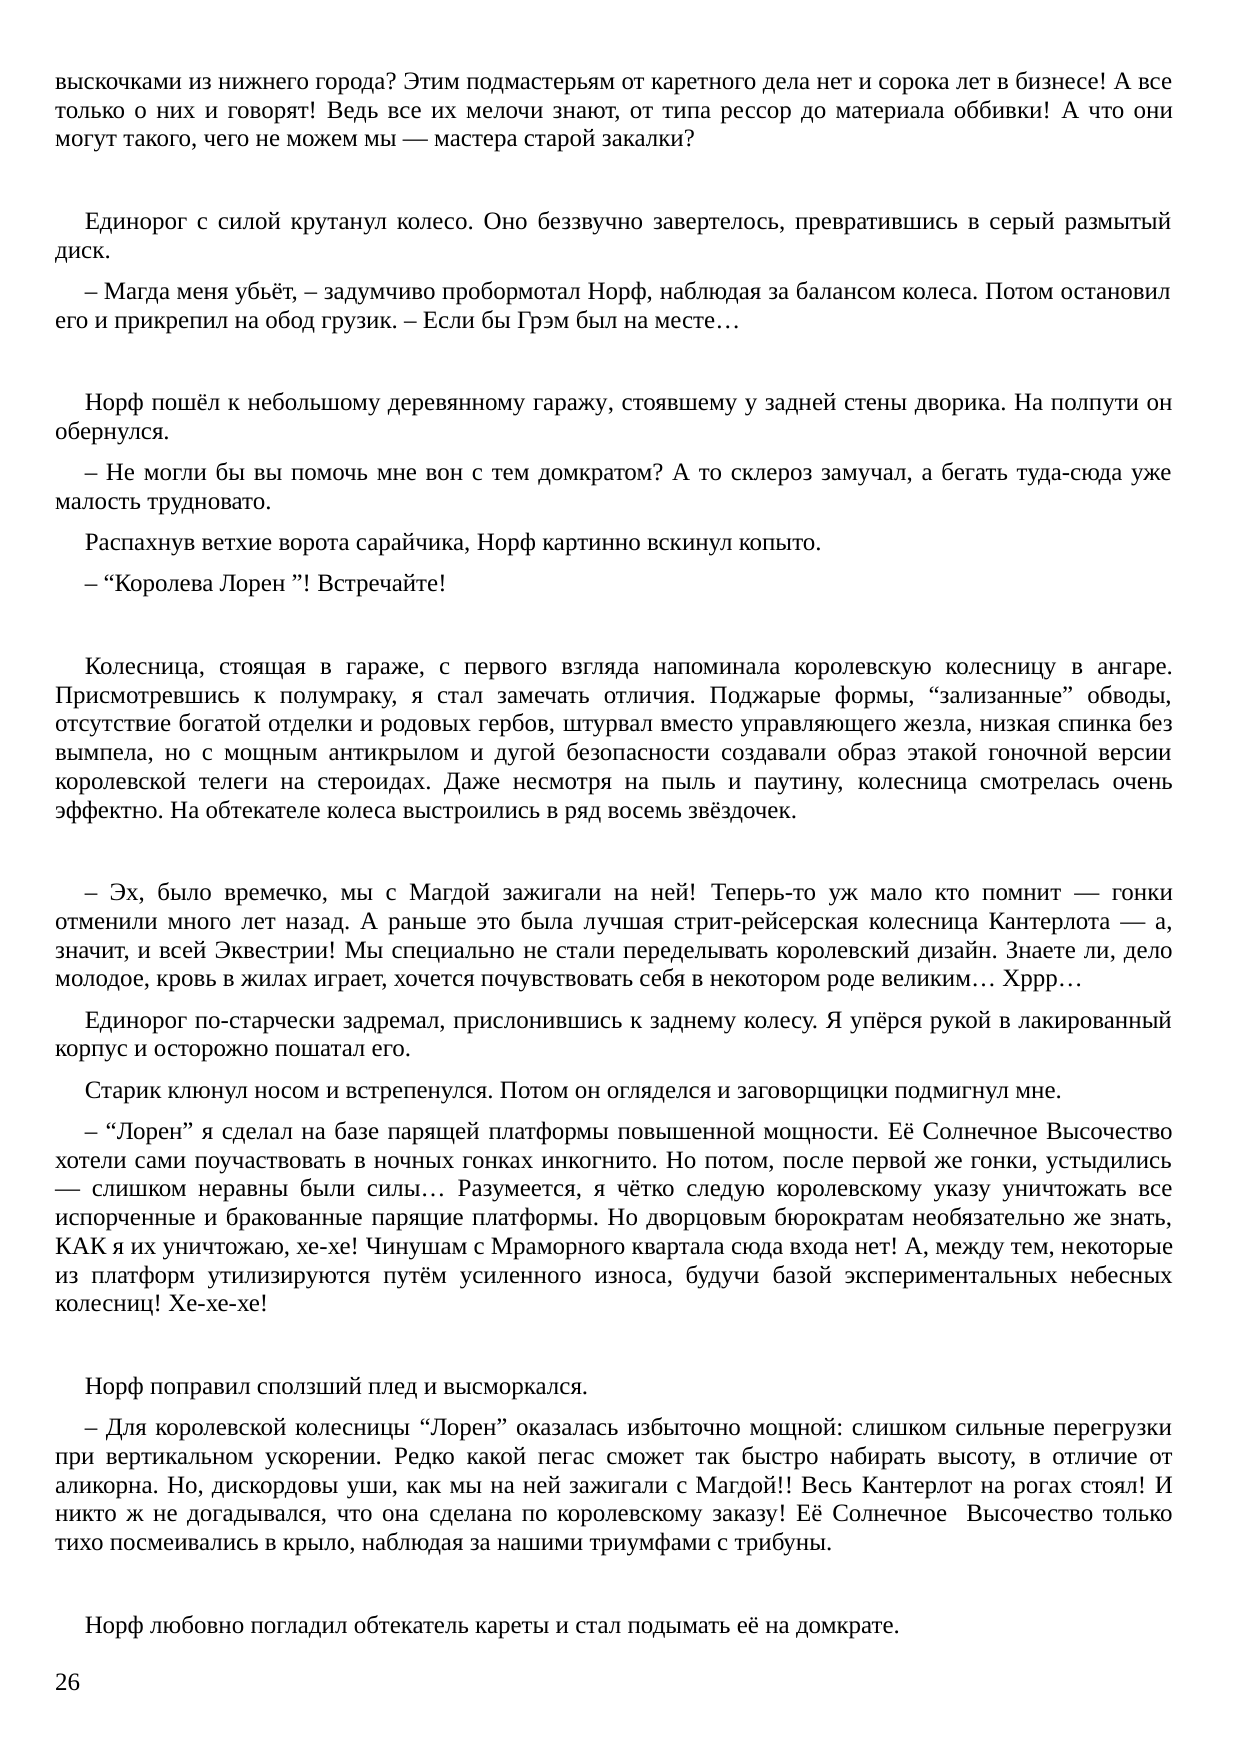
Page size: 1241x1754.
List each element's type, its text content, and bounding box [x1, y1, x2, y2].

text Распахнув ветхие ворота сарайчика, Норф картинно вскинул копыто. [55, 527, 1173, 556]
text Старик клюнул носом и встрепенулся. Потом он огляделся и заговорщицки подмигнул мне. [55, 1075, 1173, 1103]
text – Магда меня убьёт, – задумчиво пробормотал Норф, наблюдая за балансом колеса. Потом остановил его и прикрепил на обод грузик. – Если бы Грэм был на месте… [55, 276, 1173, 333]
text выскочками из нижнего города? Этим подмастерьям от каретного дела нет и сорока лет в бизнесе! А все только о них и говорят! Ведь все их мелочи знают, от типа рессор до материала оббивки! А что они могут такого, чего не можем мы — мастера старой закалки? [55, 66, 1173, 152]
text Норф любовно погладил обтекатель кареты и стал подымать её на домкрате. [55, 1610, 1173, 1638]
text – Для королевской колесницы “Лорен” оказалась избыточно мощной: слишком сильные перегрузки при вертикальном ускорении. Редко какой пегас сможет так быстро набирать высоту, в отличие от аликорна. Но, дискордовы уши, как мы на ней зажигали с Магдой!! Весь Кантерлот на рогах стоял! И никто ж не догадывался, что она сделана по королевскому заказу! Её Солнечное Высочество только тихо посмеивались в крыло, наблюдая за нашими триумфами с трибуны. [55, 1412, 1173, 1556]
text Колесница, стоящая в гараже, с первого взгляда напоминала королевскую колесницу в ангаре. Присмотревшись к полумраку, я стал замечать отличия. Поджарые формы, “зализанные” обводы, отсутствие богатой отделки и родовых гербов, штурвал вместо управляющего жезла, низкая спинка без вымпела, но с мощным антикрылом и дугой безопасности создавали образ этакой гоночной версии королевской телеги на стероидах. Даже несмотря на пыль и паутину, колесница смотрелась очень эффектно. На обтекателе колеса выстроились в ряд восемь звёздочек. [55, 651, 1173, 823]
text Норф пошёл к небольшому деревянному гаражу, стоявшему у задней стены дворика. На полпути он обернулся. [55, 387, 1173, 445]
text – “Лорен” я сделал на базе парящей платформы повышенной мощности. Её Солнечное Высочество хотели сами поучаствовать в ночных гонках инкогнито. Но потом, после первой же гонки, устыдились — слишком неравны были силы… Разумеется, я чётко следую королевскому указу уничтожать все испорченные и бракованные парящие платформы. Но дворцовым бюрократам необязательно же знать, КАК я их уничтожаю, хе-хе! Чинушам с Мраморного квартала сюда входа нет! А, между тем, некоторые из платформ утилизируются путём усиленного износа, будучи базой экспериментальных небесных колесниц! Хе-хе-хе! [55, 1116, 1173, 1317]
text – Не могли бы вы помочь мне вон с тем домкратом? А то склероз замучал, а бегать туда-сюда уже малость трудновато. [55, 457, 1173, 515]
text Единорог с силой крутанул колесо. Оно беззвучно завертелось, превратившись в серый размытый диск. [55, 206, 1173, 263]
text Единорог по-старчески задремал, прислонившись к заднему колесу. Я упёрся рукой в лакированный корпус и осторожно пошатал его. [55, 1005, 1173, 1062]
text – “Королева Лорен ”! Встречайте! [55, 568, 1173, 597]
text Норф поправил сползший плед и высморкался. [55, 1371, 1173, 1400]
text – Эх, было времечко, мы с Магдой зажигали на ней! Теперь-то уж мало кто помнит — гонки отменили много лет назад. А раньше это была лучшая стрит-рейсерская колесница Кантерлота — а, значит, и всей Эквестрии! Мы специально не стали переделывать королевский дизайн. Знаете ли, дело молодое, кровь в жилах играет, хочется почувствовать себя в некотором роде великим… Хррр… [55, 877, 1173, 992]
